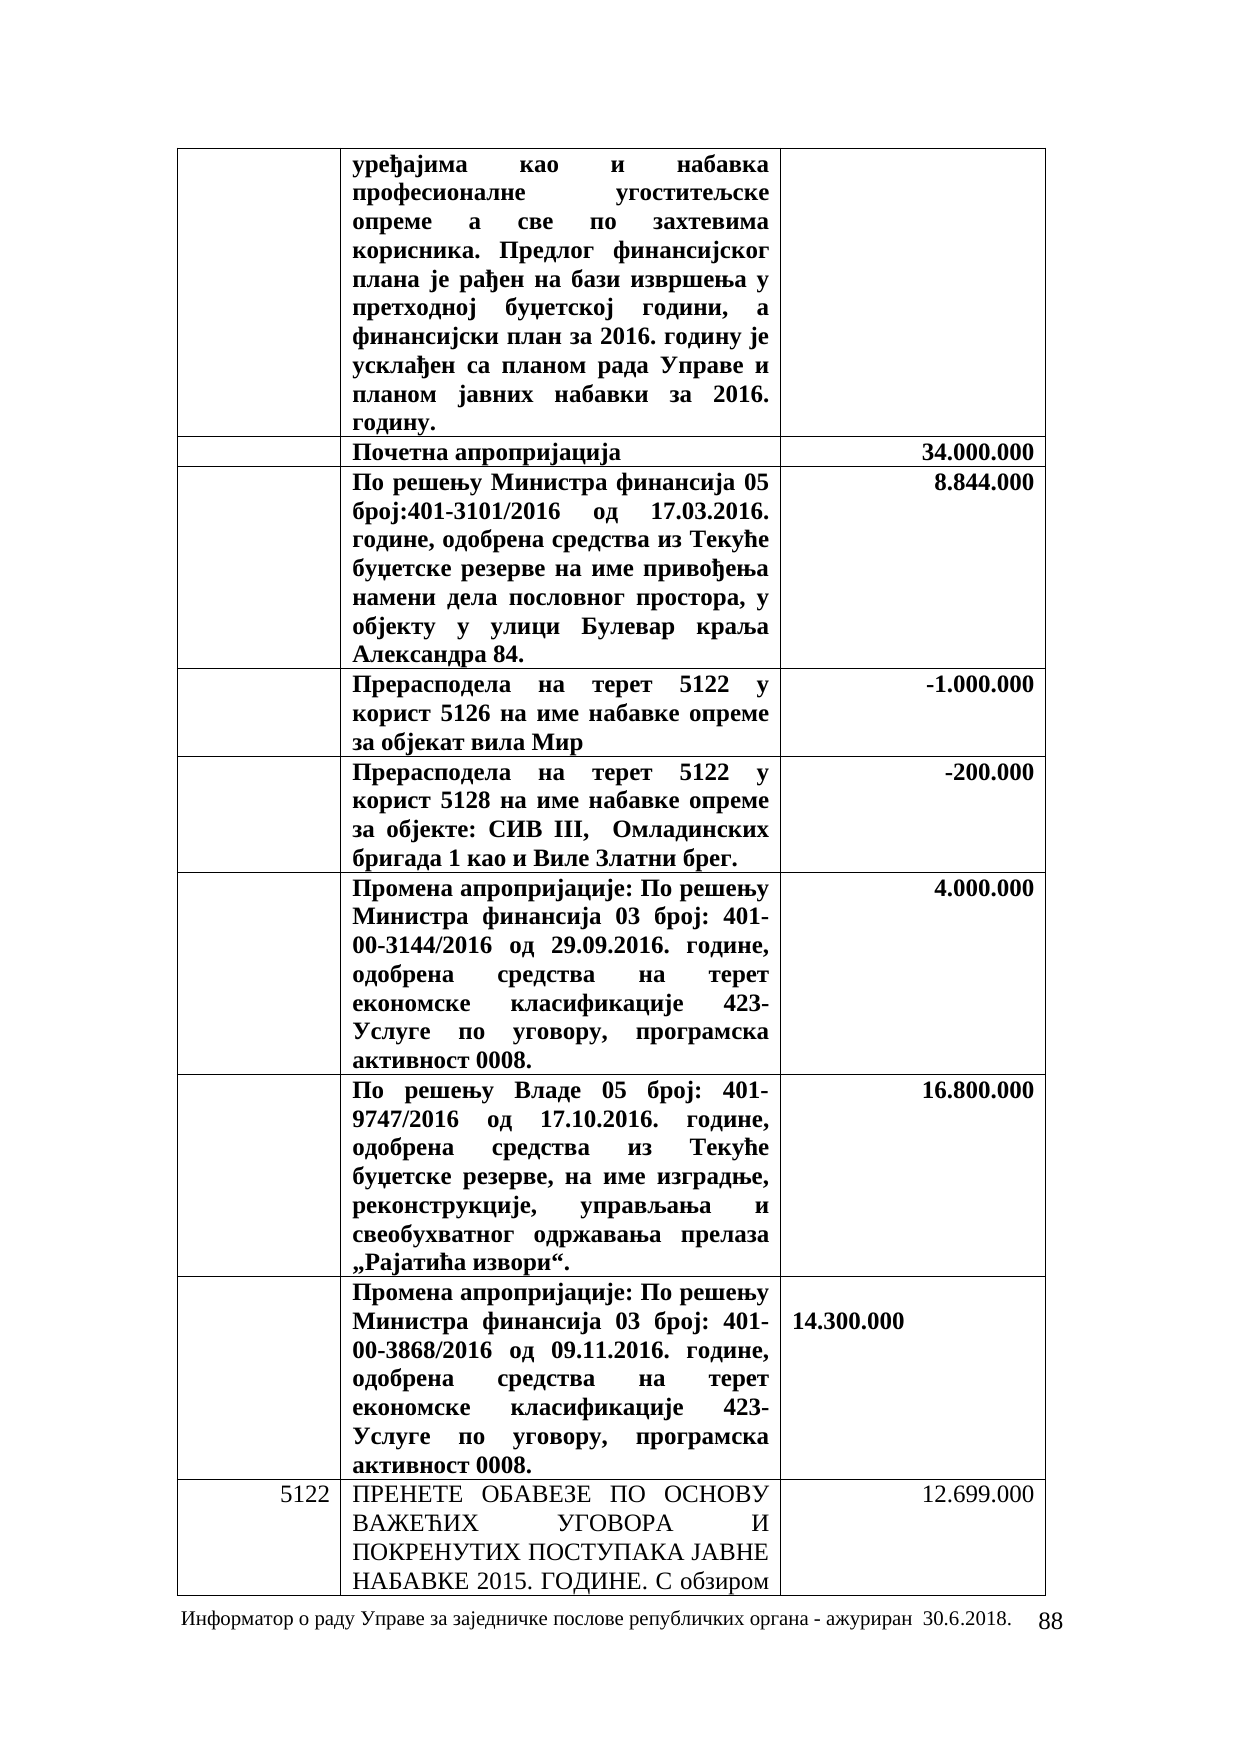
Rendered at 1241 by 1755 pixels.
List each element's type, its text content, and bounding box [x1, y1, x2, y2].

table_cell [178, 1277, 340, 1478]
table_cell 5122 [178, 1480, 340, 1594]
table_cell [178, 873, 340, 1074]
table_cell [178, 757, 340, 872]
table_cell Прерасподела на терет 5122 у корист 5126 на име набавке опреме за објекат вила Мир [341, 669, 780, 756]
table_cell [178, 669, 340, 756]
table_cell По решењу Министра финансија 05 број:401-3101/2016 од 17.03.2016. године, одобрена средства из Текуће буџетске резерве на име привођења намени дела пословног простора, у објекту у улици Булевар краља Александра 84. [341, 467, 780, 668]
table_cell 12.699.000 [781, 1480, 1045, 1594]
table_cell [178, 437, 340, 466]
table_cell Почетна апропријација [341, 437, 780, 466]
table_cell ПРЕНЕТЕ ОБАВЕЗЕ ПО ОСНОВУ ВАЖЕЋИХ УГОВОРА И ПОКРЕНУТИХ ПОСТУПАКА ЈАВНЕ НАБАВКЕ 2015. ГОДИНЕ. С обзиром [341, 1480, 780, 1594]
table_cell 16.800.000 [781, 1075, 1045, 1276]
table_cell 8.844.000 [781, 467, 1045, 668]
table_cell 14.300.000 [781, 1277, 1045, 1478]
table_cell Прерасподела на терет 5122 у корист 5128 на име набавке опреме за објекте: СИВ III, Омладинских бригада 1 као и Виле Златни брег. [341, 757, 780, 872]
table_cell уређајима као и набавка професионалне угоститељске опреме а све по захтевима корисника. Предлог финансијског плана је рађен на бази извршења у претходној буџетској години, а финансијски план за 2016. годину је усклађен са планом рада Управе и планом јавних набавки за 2016. годину. [341, 149, 780, 436]
table_cell -200.000 [781, 757, 1045, 872]
table_cell По решењу Владе 05 број: 401-9747/2016 од 17.10.2016. године, одобрена средства из Текуће буџетске резерве, на име изградње, реконструкције, управљања и свеобухватног одржавања прелаза „Рајатића извори“. [341, 1075, 780, 1276]
table_cell [781, 149, 1045, 436]
table_cell -1.000.000 [781, 669, 1045, 756]
table_cell [178, 1075, 340, 1276]
table_cell Промена апропријације: По решењу Министра финансија 03 број: 401-00-3144/2016 од 29.09.2016. године, одобрена средства на терет економске класификације 423-Услуге по уговору, програмска активност 0008. [341, 873, 780, 1074]
table_cell [178, 149, 340, 436]
table_cell 34.000.000 [781, 437, 1045, 466]
table_cell 4.000.000 [781, 873, 1045, 1074]
table_cell [178, 467, 340, 668]
table_cell Промена апропријације: По решењу Министра финансија 03 број: 401-00-3868/2016 од 09.11.2016. године, одобрена средства на терет економске класификације 423-Услуге по уговору, програмска активност 0008. [341, 1277, 780, 1478]
